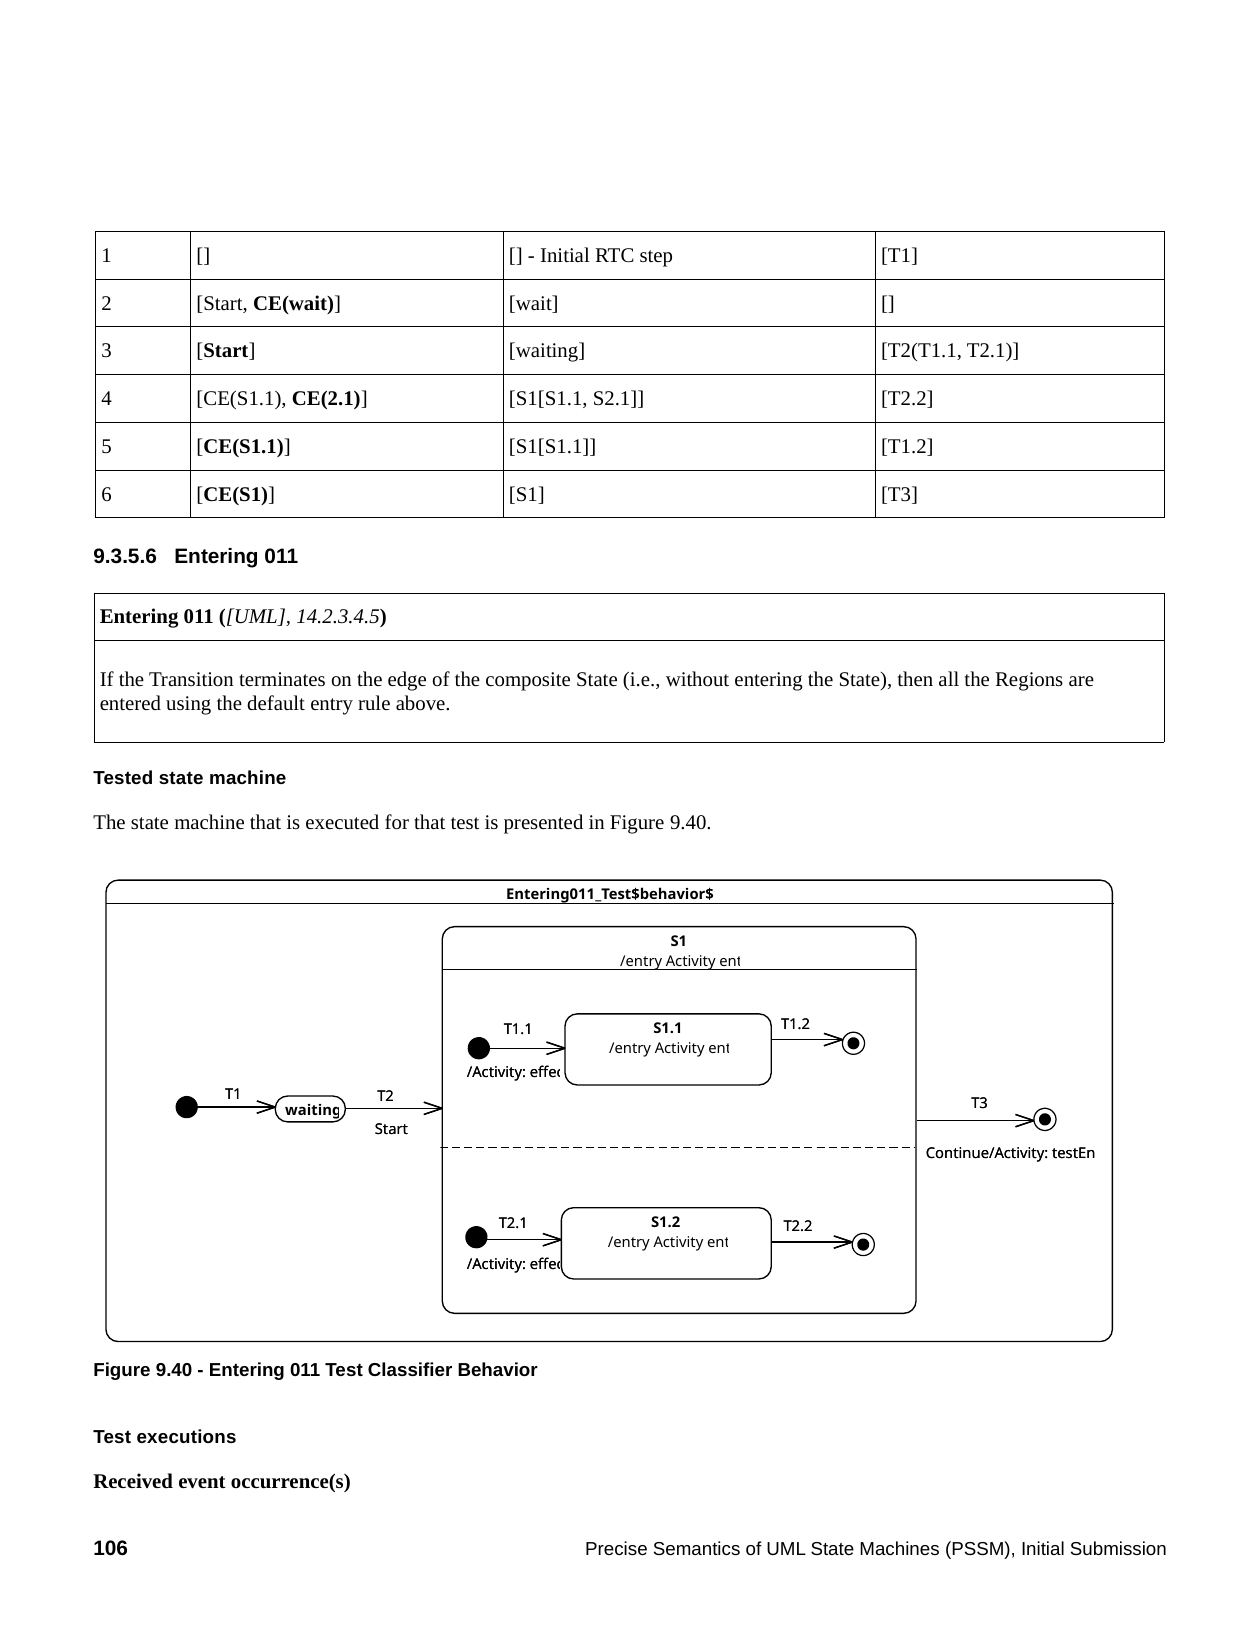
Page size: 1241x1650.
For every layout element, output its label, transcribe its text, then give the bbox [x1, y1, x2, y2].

table_cell 2 [96, 280, 190, 326]
table_cell [CE(S1)] [191, 471, 503, 517]
table_cell [S1[S1.1, S2.1]] [504, 375, 875, 422]
table_cell 5 [96, 423, 190, 469]
table_cell [CE(S1.1)] [191, 423, 503, 469]
table_cell [CE(S1.1), CE(2.1)] [191, 375, 503, 422]
table_cell [Start] [191, 327, 503, 374]
table_header Entering 011 ([UML], 14.2.3.4.5) [95, 594, 1164, 640]
table_cell [] [191, 232, 503, 279]
table_cell [] [876, 280, 1164, 326]
table_cell 4 [96, 375, 190, 422]
subtitle Entering 011 [93, 542, 1164, 567]
table_cell [S1] [504, 471, 875, 517]
table_cell [T2(T1.1, T2.1)] [876, 327, 1164, 374]
table_cell [T1] [876, 232, 1164, 279]
subtitle Test executions [93, 1426, 1164, 1448]
table_cell [] - Initial RTC step [504, 232, 875, 279]
table_cell 1 [96, 232, 190, 279]
text Received event occurrence(s) [93, 1469, 1164, 1493]
text Figure 9.40 - Entering 011 Test Classifier Behavior [93, 867, 1127, 1380]
table_cell [waiting] [504, 327, 875, 374]
text The state machine that is executed for that test is presented in Figure 9.40. [93, 809, 1164, 834]
table_cell 3 [96, 327, 190, 374]
table_cell [T3] [876, 471, 1164, 517]
subtitle Tested state machine [93, 767, 1164, 788]
table_cell [T2.2] [876, 375, 1164, 422]
table_cell If the Transition terminates on the edge of the composite State (i.e., without entering the State), then all the Regions are entered using the default entry rule above. [95, 641, 1164, 742]
table_cell [Start, CE(wait)] [191, 280, 503, 326]
table_cell [T1.2] [876, 423, 1164, 469]
table_cell [S1[S1.1]] [504, 423, 875, 469]
table_cell 6 [96, 471, 190, 517]
table_cell [wait] [504, 280, 875, 326]
